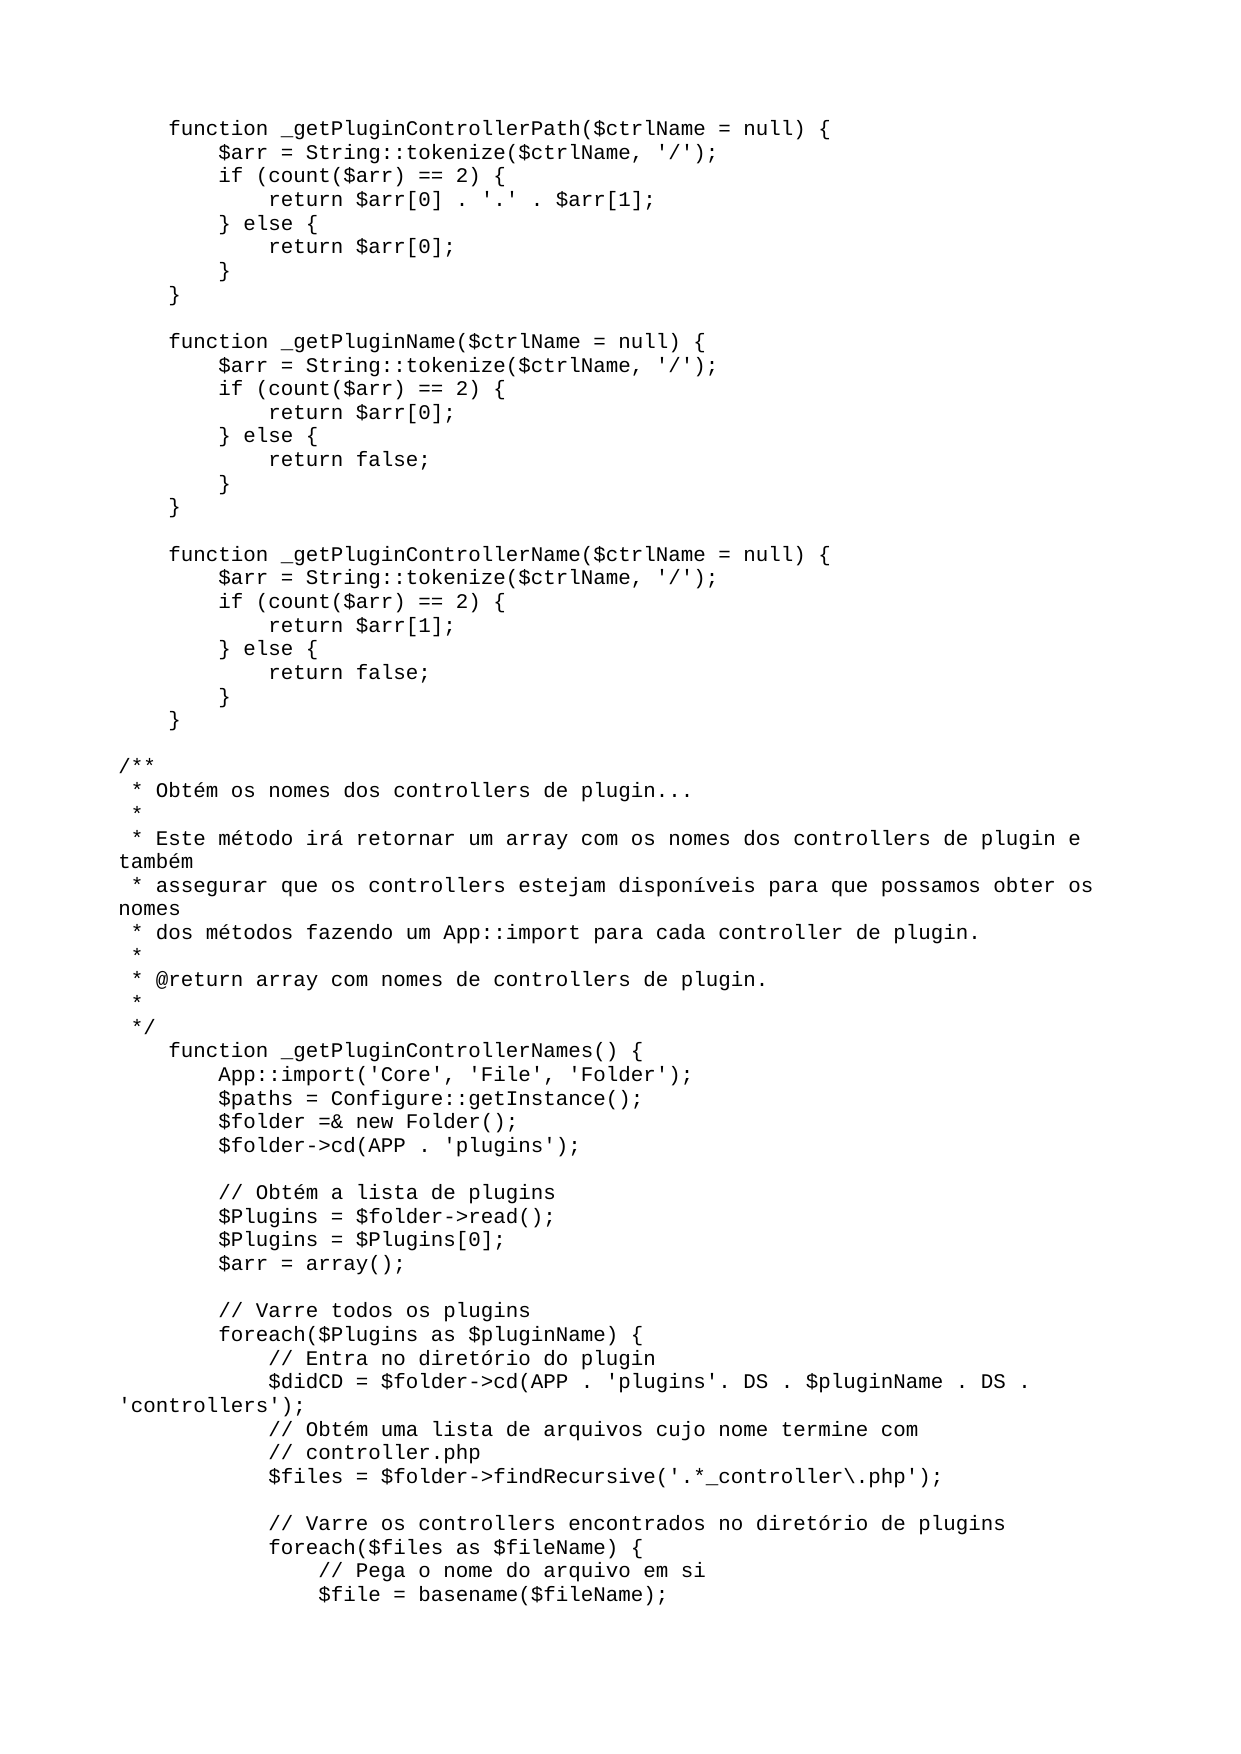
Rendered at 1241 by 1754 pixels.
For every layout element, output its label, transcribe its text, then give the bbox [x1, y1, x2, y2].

text if (count($arr) == 2) { [118, 165, 1122, 189]
text */ [118, 1017, 1122, 1040]
text // Entra no diretório do plugin [118, 1348, 1122, 1371]
text $Plugins = $Plugins[0]; [118, 1229, 1122, 1253]
text } else { [118, 426, 1122, 449]
text // Varre os controllers encontrados no diretório de plugins [118, 1513, 1122, 1537]
text return $arr[0]; [118, 402, 1122, 426]
text $arr = array(); [118, 1253, 1122, 1277]
text /** [118, 757, 1122, 780]
text // Obtém a lista de plugins [118, 1182, 1122, 1206]
text } [118, 284, 1122, 307]
text $didCD = $folder->cd(APP . 'plugins'. DS . $pluginName . DS . 'controllers'); [118, 1371, 1122, 1419]
text * Obtém os nomes dos controllers de plugin... [118, 780, 1122, 804]
text function _getPluginName($ctrlName = null) { [118, 331, 1122, 354]
text return false; [118, 662, 1122, 686]
text return $arr[1]; [118, 615, 1122, 638]
text // Obtém uma lista de arquivos cujo nome termine com [118, 1419, 1122, 1442]
text if (count($arr) == 2) { [118, 591, 1122, 615]
text return $arr[0]; [118, 236, 1122, 260]
text if (count($arr) == 2) { [118, 378, 1122, 402]
text $folder->cd(APP . 'plugins'); [118, 1135, 1122, 1158]
text * @return array com nomes de controllers de plugin. [118, 969, 1122, 993]
text return $arr[0] . '.' . $arr[1]; [118, 189, 1122, 213]
text function _getPluginControllerNames() { [118, 1040, 1122, 1064]
text function _getPluginControllerPath($ctrlName = null) { [118, 118, 1122, 142]
text // Varre todos os plugins [118, 1300, 1122, 1324]
text $file = basename($fileName); [118, 1584, 1122, 1608]
text * [118, 993, 1122, 1017]
text $paths = Configure::getInstance(); [118, 1088, 1122, 1111]
text * [118, 804, 1122, 827]
text } else { [118, 638, 1122, 662]
text } else { [118, 213, 1122, 236]
text foreach($Plugins as $pluginName) { [118, 1324, 1122, 1348]
text // controller.php [118, 1442, 1122, 1466]
text $arr = String::tokenize($ctrlName, '/'); [118, 142, 1122, 165]
text return false; [118, 449, 1122, 473]
text } [118, 709, 1122, 733]
text $arr = String::tokenize($ctrlName, '/'); [118, 567, 1122, 591]
text $arr = String::tokenize($ctrlName, '/'); [118, 354, 1122, 378]
text $files = $folder->findRecursive('.*_controller\.php'); [118, 1466, 1122, 1489]
text } [118, 473, 1122, 496]
text } [118, 686, 1122, 709]
text foreach($files as $fileName) { [118, 1537, 1122, 1561]
text * assegurar que os controllers estejam disponíveis para que possamos obter os nomes [118, 875, 1122, 922]
text * [118, 946, 1122, 969]
text } [118, 260, 1122, 284]
text * Este método irá retornar um array com os nomes dos controllers de plugin e também [118, 827, 1122, 875]
text App::import('Core', 'File', 'Folder'); [118, 1064, 1122, 1088]
text * dos métodos fazendo um App::import para cada controller de plugin. [118, 922, 1122, 946]
text } [118, 496, 1122, 520]
text $folder =& new Folder(); [118, 1111, 1122, 1135]
text function _getPluginControllerName($ctrlName = null) { [118, 544, 1122, 567]
text // Pega o nome do arquivo em si [118, 1561, 1122, 1584]
text $Plugins = $folder->read(); [118, 1206, 1122, 1229]
